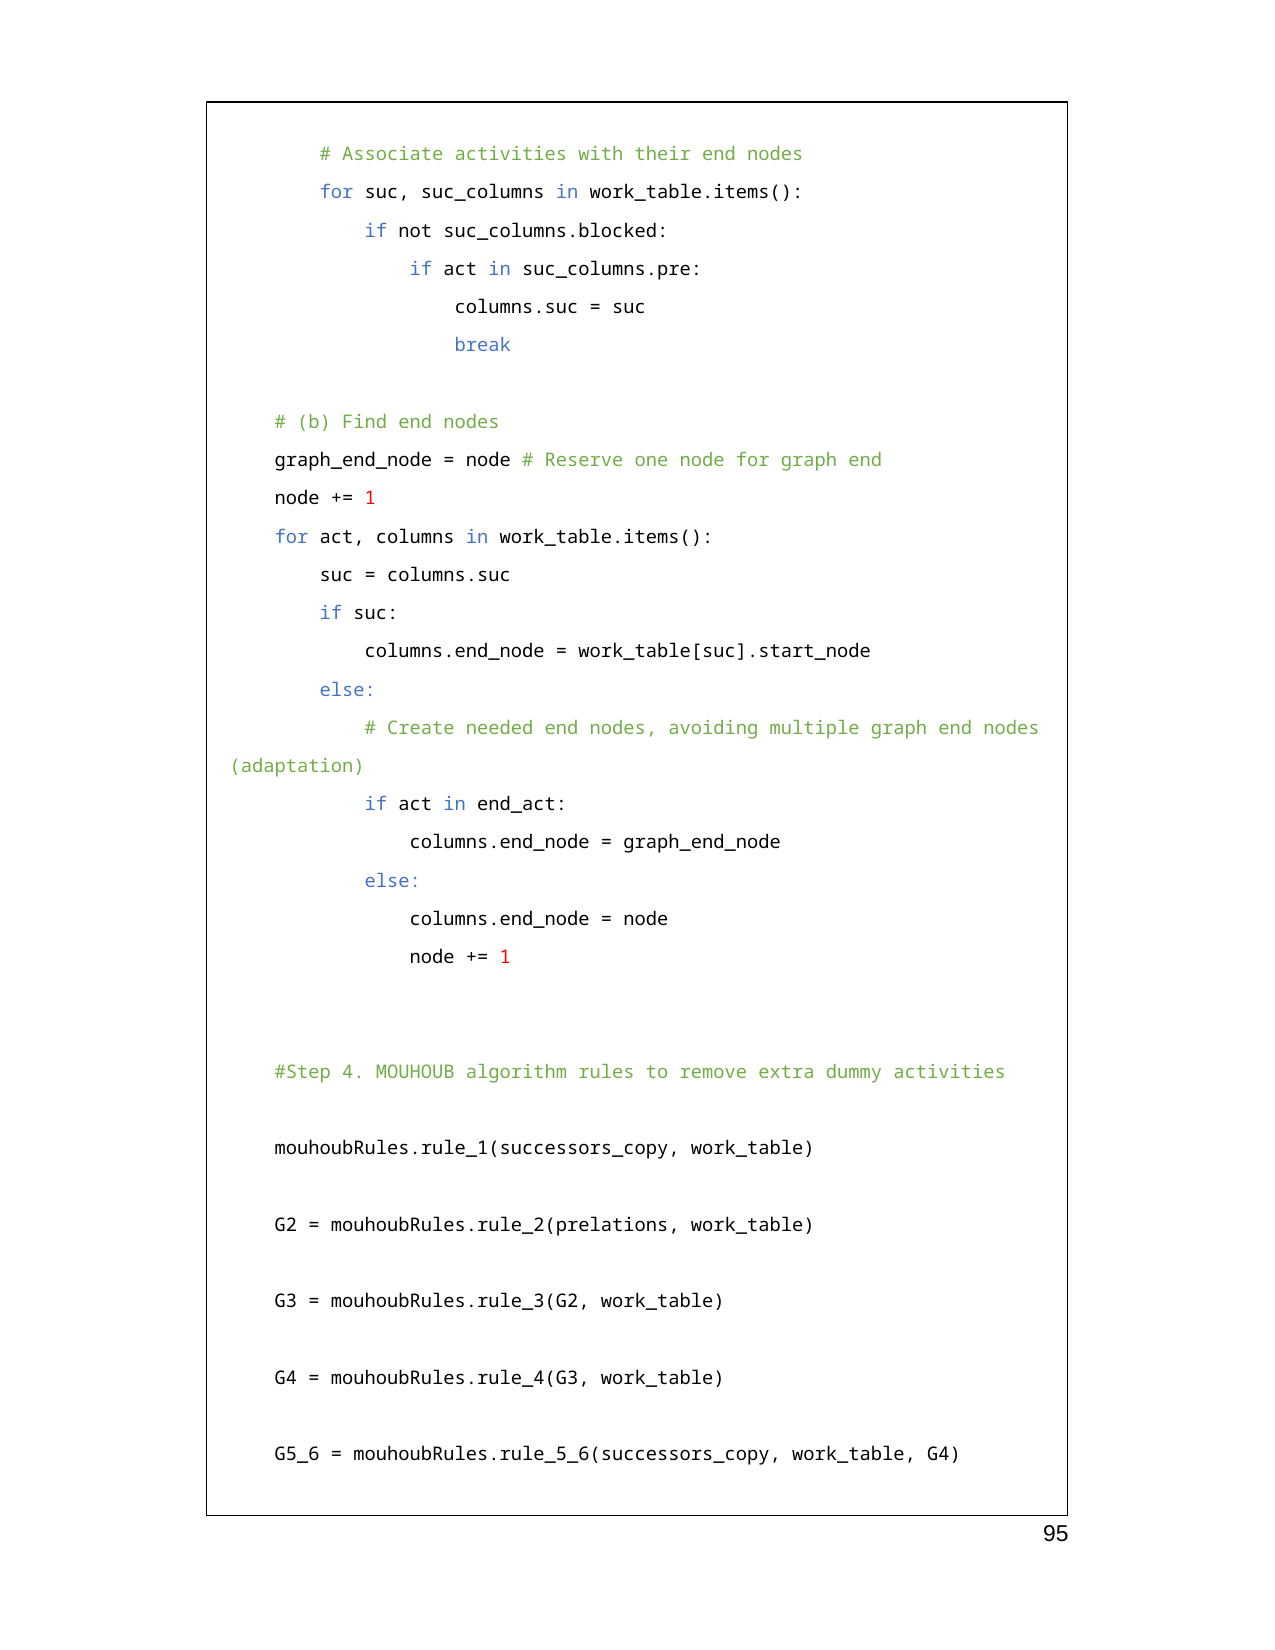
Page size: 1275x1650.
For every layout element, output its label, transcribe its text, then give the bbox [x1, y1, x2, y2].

table_header [207, 103, 218, 1515]
table_header # Associate activities with their end nodes for suc, suc_columns in work_table.items(): if not suc_columns.blocked: if act in suc_columns.pre: columns.suc = suc break # (b) Find end nodes graph_end_node = node # Reserve one node for graph end node += 1 for act, columns in work_table.items(): suc = columns.suc if suc: columns.end_node = work_table[suc].start_node else: # Create needed end nodes, avoiding multiple graph end nodes (adaptation) if act in end_act: columns.end_node = graph_end_node else: columns.end_node = node node += 1 #Step 4. MOUHOUB algorithm rules to remove extra dummy activities mouhoubRules.rule_1(successors_copy, work_table) G2 = mouhoubRules.rule_2(prelations, work_table) G3 = mouhoubRules.rule_3(G2, work_table) G4 = mouhoubRules.rule_4(G3, work_table) G5_6 = mouhoubRules.rule_5_6(successors_copy, work_table, G4) [218, 103, 1067, 1515]
